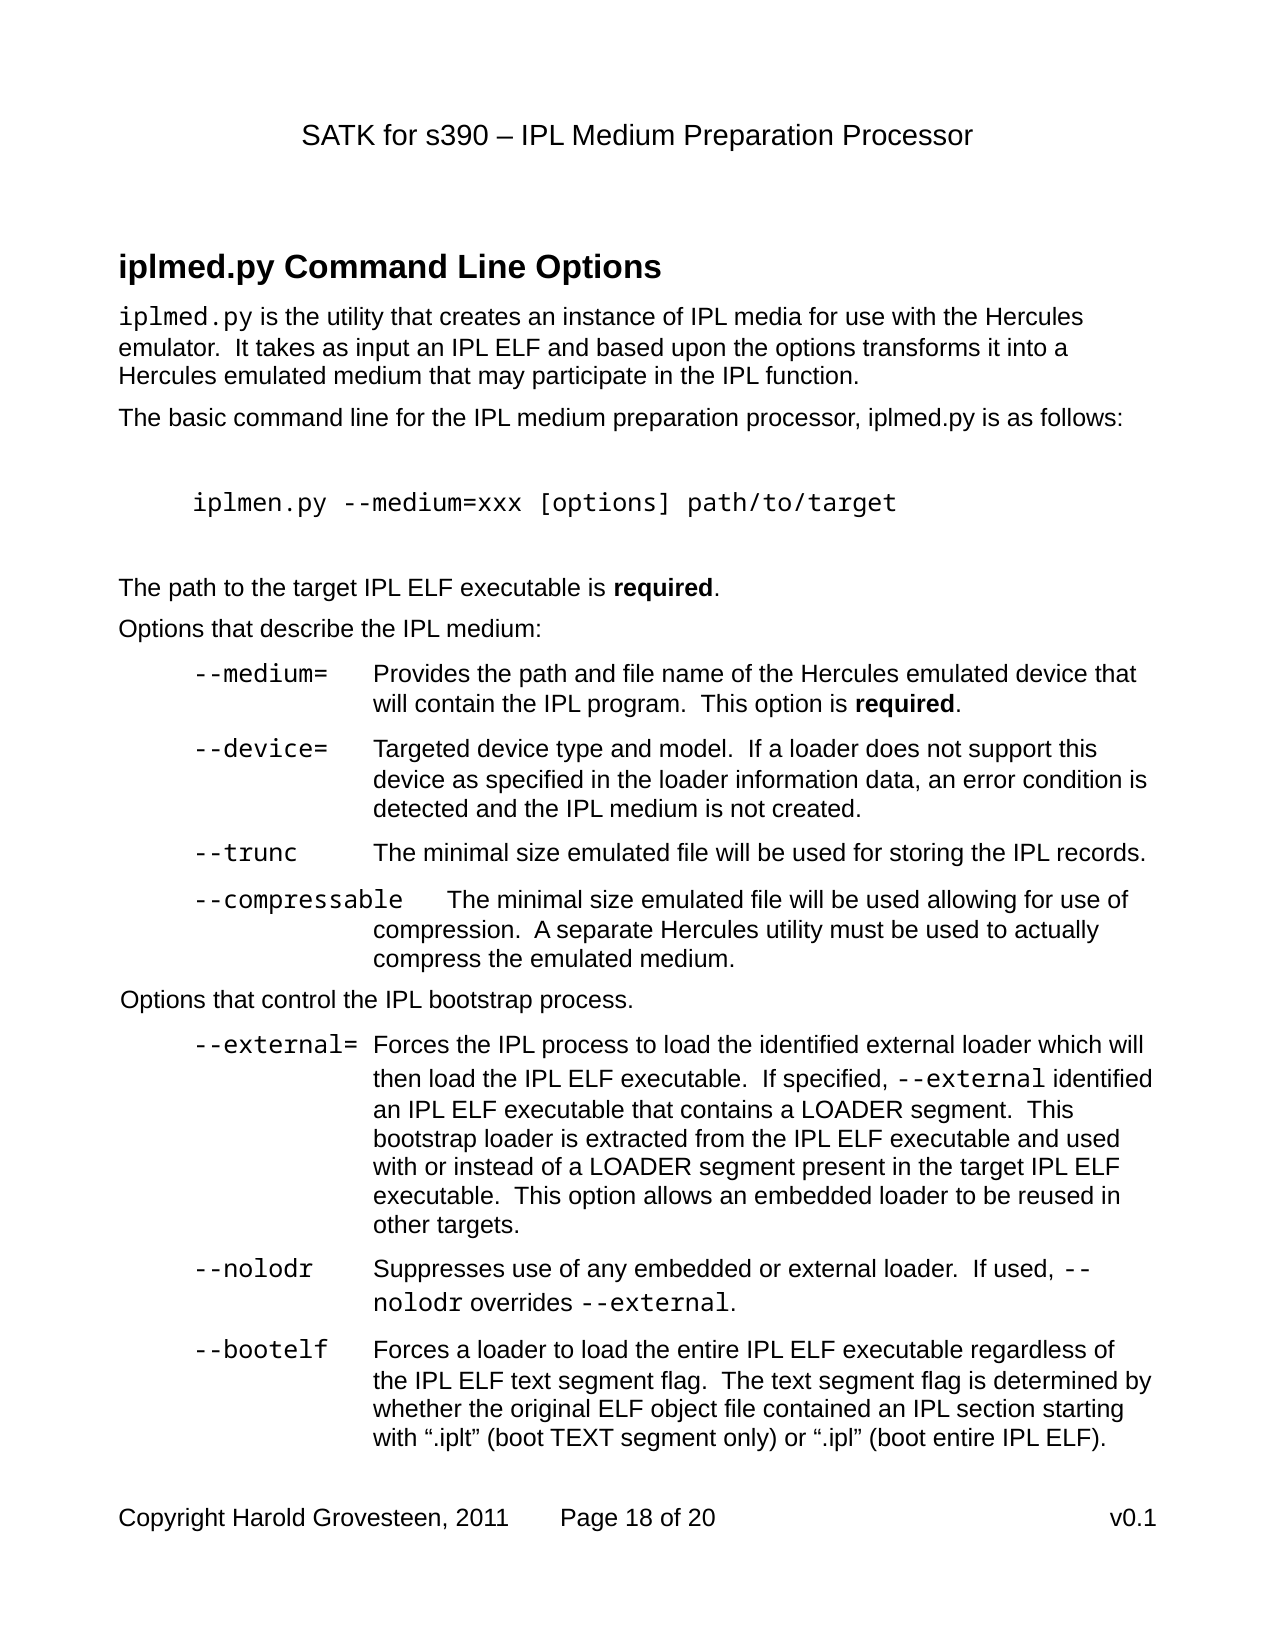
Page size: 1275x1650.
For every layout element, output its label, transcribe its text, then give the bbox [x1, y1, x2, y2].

text --bootelf Forces a loader to load the entire IPL ELF executable regardless of the IPL ELF text segment flag. The text segment flag is determined by whether the original ELF object file contained an IPL section starting with “.iplt” (boot TEXT segment only) or “.ipl” (boot entire IPL ELF). [193, 1332, 1157, 1452]
text --trunc The minimal size emulated file will be used for storing the IPL records. [193, 835, 1157, 869]
text iplmed.py is the utility that creates an instance of IPL media for use with the Hercules emulator. It takes as input an IPL ELF and based upon the options transforms it into a Hercules emulated medium that may participate in the IPL function. [118, 298, 1157, 390]
subtitle iplmed.py Command Line Options [118, 247, 1157, 286]
text --compressable The minimal size emulated file will be used allowing for use of compression. A separate Hercules utility must be used to actually compress the emulated medium. [193, 881, 1157, 973]
text --device= Targeted device type and model. If a loader does not support this device as specified in the loader information data, an error condition is detected and the IPL medium is not created. [193, 731, 1157, 822]
text The path to the target IPL ELF executable is required. [118, 573, 1157, 602]
text --nolodr Suppresses use of any embedded or external loader. If used, --nolodr overrides --external. [193, 1251, 1157, 1319]
text --external= Forces the IPL process to load the identified external loader which will then load the IPL ELF executable. If specified, --external identified an IPL ELF executable that contains a LOADER segment. This bootstrap loader is extracted from the IPL ELF executable and used with or instead of a LOADER segment present in the target IPL ELF executable. This option allows an embedded loader to be reused in other targets. [193, 1027, 1157, 1238]
text The basic command line for the IPL medium preparation processor, iplmed.py is as follows: [118, 403, 1157, 431]
text Options that control the IPL bootstrap process. [120, 985, 1157, 1014]
text iplmen.py --medium=xxx [options] path/to/target [192, 485, 1157, 519]
text Options that describe the IPL medium: [118, 614, 1157, 643]
text --medium= Provides the path and file name of the Hercules emulated device that will contain the IPL program. This option is required. [193, 655, 1157, 718]
